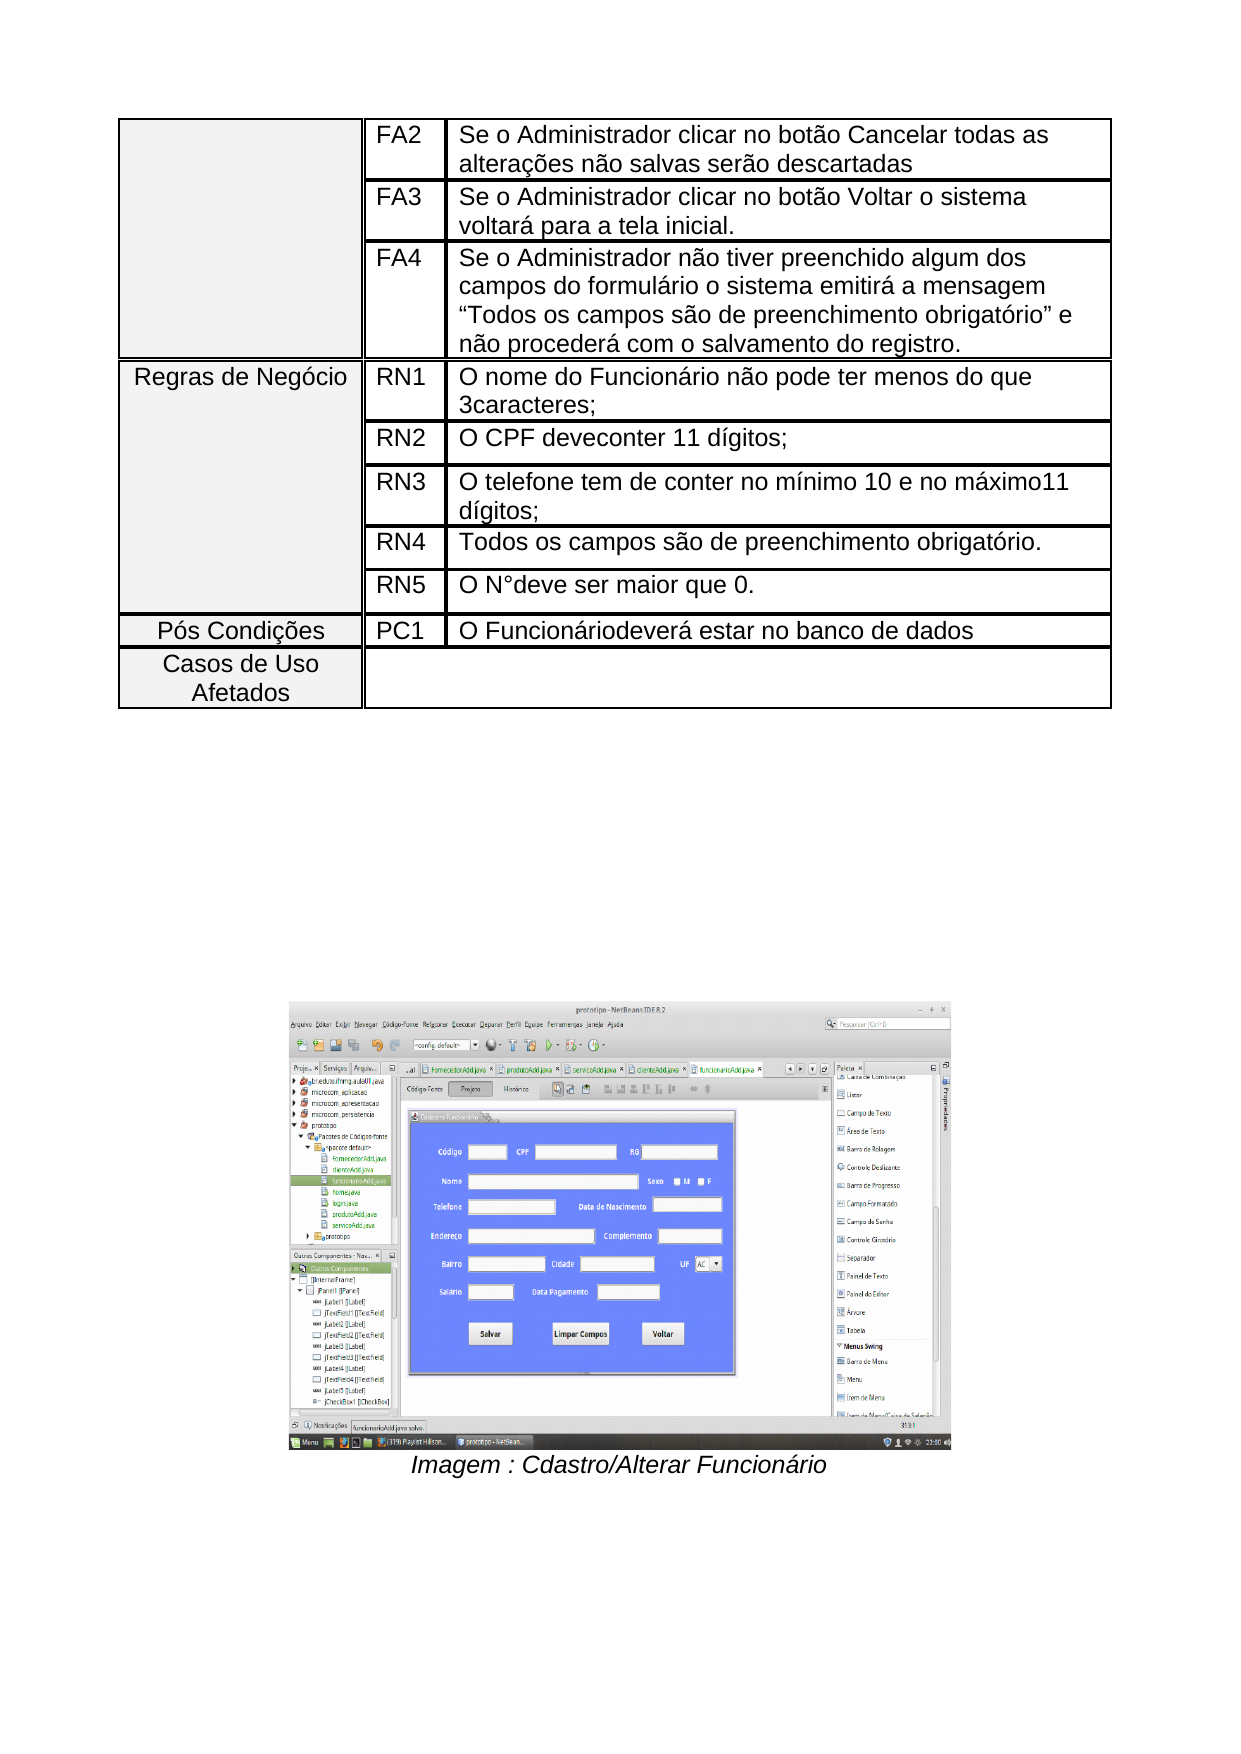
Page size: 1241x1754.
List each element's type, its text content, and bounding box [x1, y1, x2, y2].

table_cell RN3 [366, 467, 444, 524]
table_cell Todos os campos são de preenchimento obrigatório. [448, 528, 1110, 568]
table_cell Regras de Negócio [120, 362, 361, 612]
table_cell O N°deve ser maior que 0. [448, 571, 1110, 612]
table_cell RN5 [366, 571, 444, 612]
table_cell FA2 [366, 120, 444, 178]
table_cell Se o Administrador clicar no botão Voltar o sistema voltará para a tela inicial. [448, 182, 1110, 239]
text Imagem : Cdastro/Alterar Funcionário [118, 1001, 1122, 1479]
table_cell RN1 [366, 362, 444, 419]
table_cell [366, 649, 1110, 707]
table_cell O CPF deveconter 11 dígitos; [448, 423, 1110, 463]
table_cell Casos de Uso Afetados [120, 649, 361, 707]
table_cell O Funcionáriodeverá estar no banco de dados [448, 616, 1110, 645]
table_cell O telefone tem de conter no mínimo 10 e no máximo11 dígitos; [448, 467, 1110, 524]
table_cell Pós Condições [120, 616, 361, 645]
table_cell RN4 [366, 528, 444, 568]
table_cell RN2 [366, 423, 444, 463]
table_cell Se o Administrador clicar no botão Cancelar todas as alterações não salvas serão descartadas [448, 120, 1110, 178]
table_cell FA3 [366, 182, 444, 239]
table_cell O nome do Funcionário não pode ter menos do que 3caracteres; [448, 362, 1110, 419]
table_cell FA4 [366, 243, 444, 357]
table_cell PC1 [366, 616, 444, 645]
table_cell [120, 120, 361, 357]
table_cell Se o Administrador não tiver preenchido algum dos campos do formulário o sistema emitirá a mensagem “Todos os campos são de preenchimento obrigatório” e não procederá com o salvamento do registro. [448, 243, 1110, 357]
